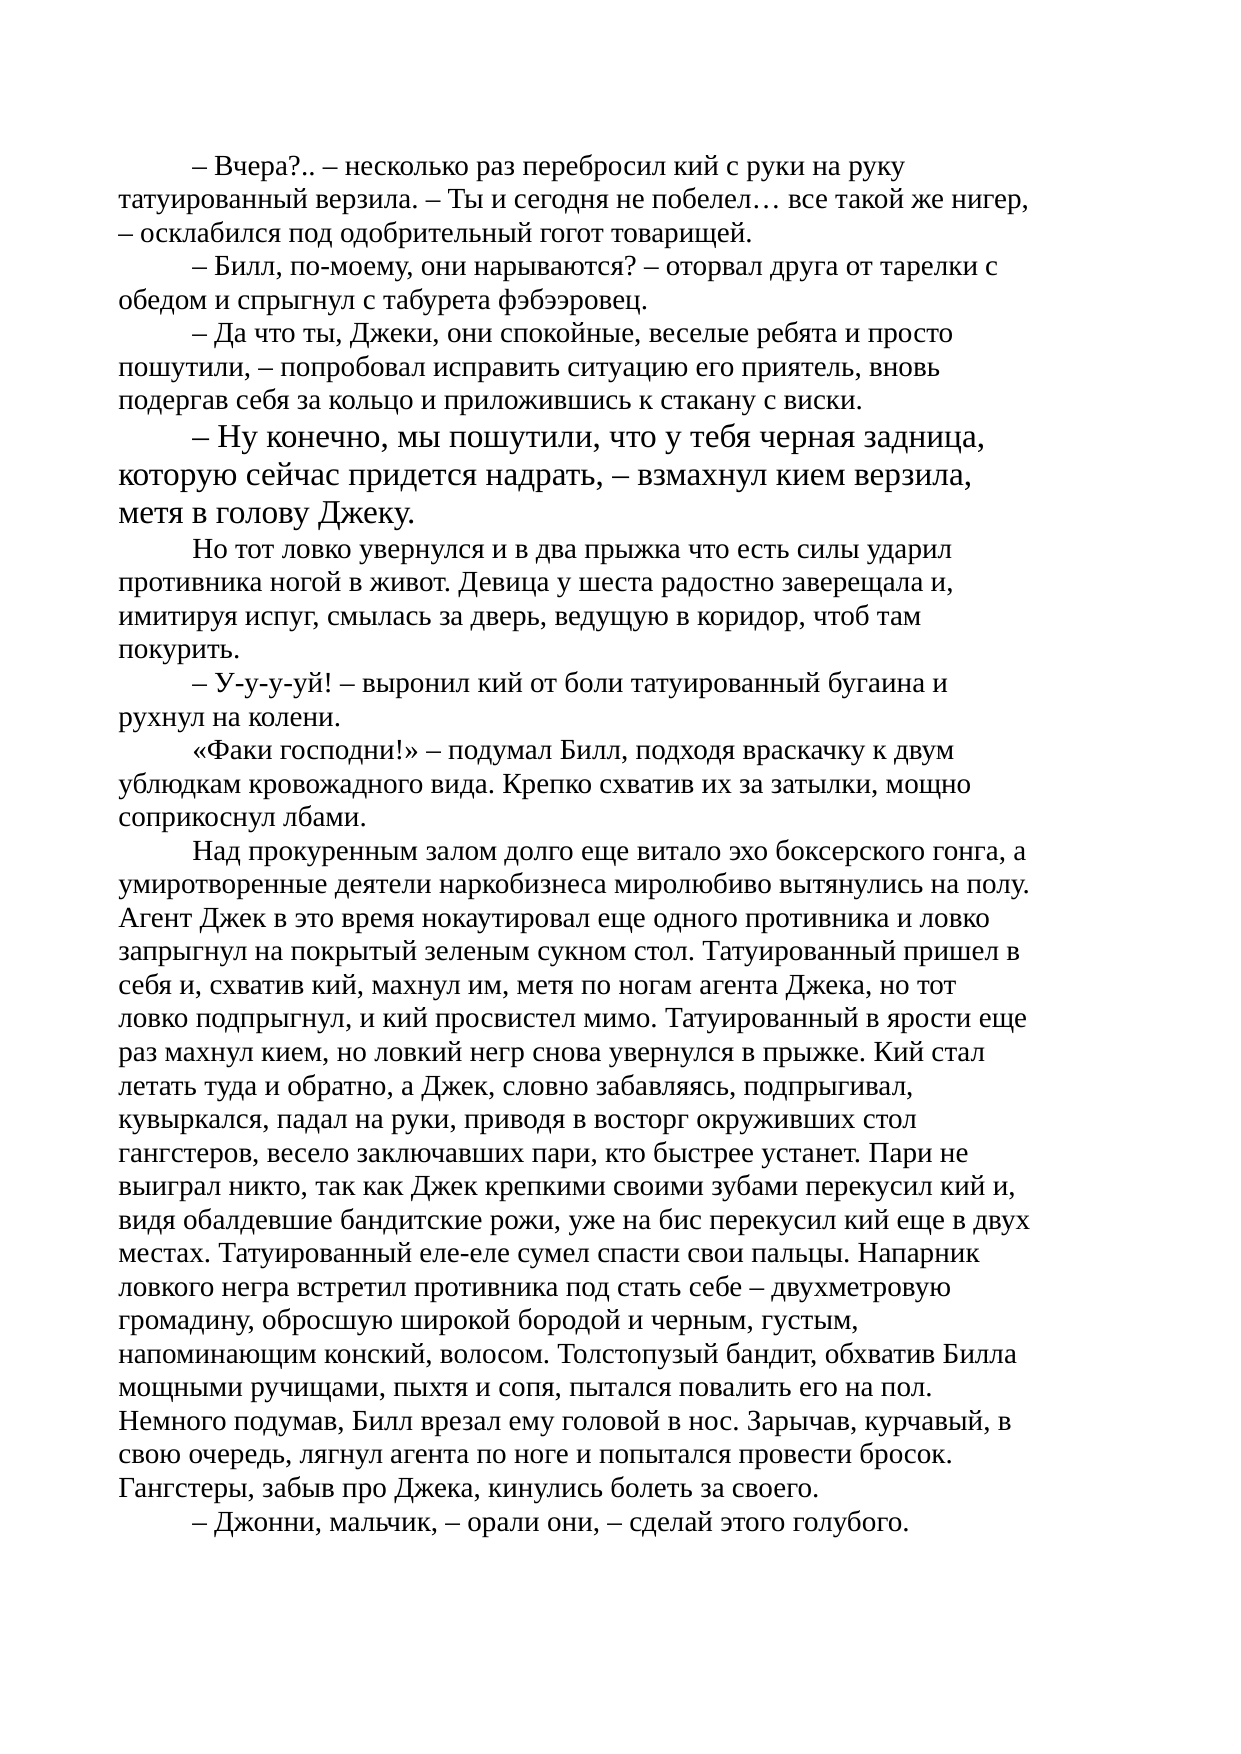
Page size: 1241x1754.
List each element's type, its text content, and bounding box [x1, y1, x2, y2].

text Но тот ловко увернулся и в два прыжка что есть силы ударил противника ногой в живот. Девица у шеста радостно заверещала и, имитируя испуг, смылась за дверь, ведущую в коридор, чтоб там покурить. [118, 531, 1033, 665]
text – Вчера?.. – несколько раз перебросил кий с руки на руку татуированный верзила. – Ты и сегодня не побелел… все такой же нигер, – осклабился под одобрительный гогот товарищей. [118, 148, 1033, 248]
text – Ну конечно, мы пошутили, что у тебя черная задница, которую сейчас придется надрать, – взмахнул кием верзила, метя в голову Джеку. [118, 416, 1033, 531]
text Над прокуренным залом долго еще витало эхо боксерского гонга, а умиротворенные деятели наркобизнеса миролюбиво вытянулись на полу. Агент Джек в это время нокаутировал еще одного противника и ловко запрыгнул на покрытый зеленым сукном стол. Татуированный пришел в себя и, схватив кий, махнул им, метя по ногам агента Джека, но тот ловко подпрыгнул, и кий просвистел мимо. Татуированный в ярости еще раз махнул кием, но ловкий негр снова увернулся в прыжке. Кий стал летать туда и обратно, а Джек, словно забавляясь, подпрыгивал, кувыркался, падал на руки, приводя в восторг окруживших стол гангстеров, весело заключавших пари, кто быстрее устанет. Пари не выиграл никто, так как Джек крепкими своими зубами перекусил кий и, видя обалдевшие бандитские рожи, уже на бис перекусил кий еще в двух местах. Татуированный еле-еле сумел спасти свои пальцы. Напарник ловкого негра встретил противника под стать себе – двухметровую громадину, обросшую широкой бородой и черным, густым, напоминающим конский, волосом. Толстопузый бандит, обхватив Билла мощными ручищами, пыхтя и сопя, пытался повалить его на пол. Немного подумав, Билл врезал ему головой в нос. Зарычав, курчавый, в свою очередь, лягнул агента по ноге и попытался провести бросок. Гангстеры, забыв про Джека, кинулись болеть за своего. [118, 833, 1033, 1504]
text – Джонни, мальчик, – орали они, – сделай этого голубого. [118, 1504, 1033, 1537]
text – У-у-у-уй! – выронил кий от боли татуированный бугаина и рухнул на колени. [118, 665, 1033, 732]
text «Факи господни!» – подумал Билл, подходя враскачку к двум ублюдкам кровожадного вида. Крепко схватив их за затылки, мощно соприкоснул лбами. [118, 732, 1033, 833]
text – Да что ты, Джеки, они спокойные, веселые ребята и просто пошутили, – попробовал исправить ситуацию его приятель, вновь подергав себя за кольцо и приложившись к стакану с виски. [118, 315, 1033, 416]
text – Билл, по-моему, они нарываются? – оторвал друга от тарелки с обедом и спрыгнул с табурета фэбээровец. [118, 248, 1033, 315]
